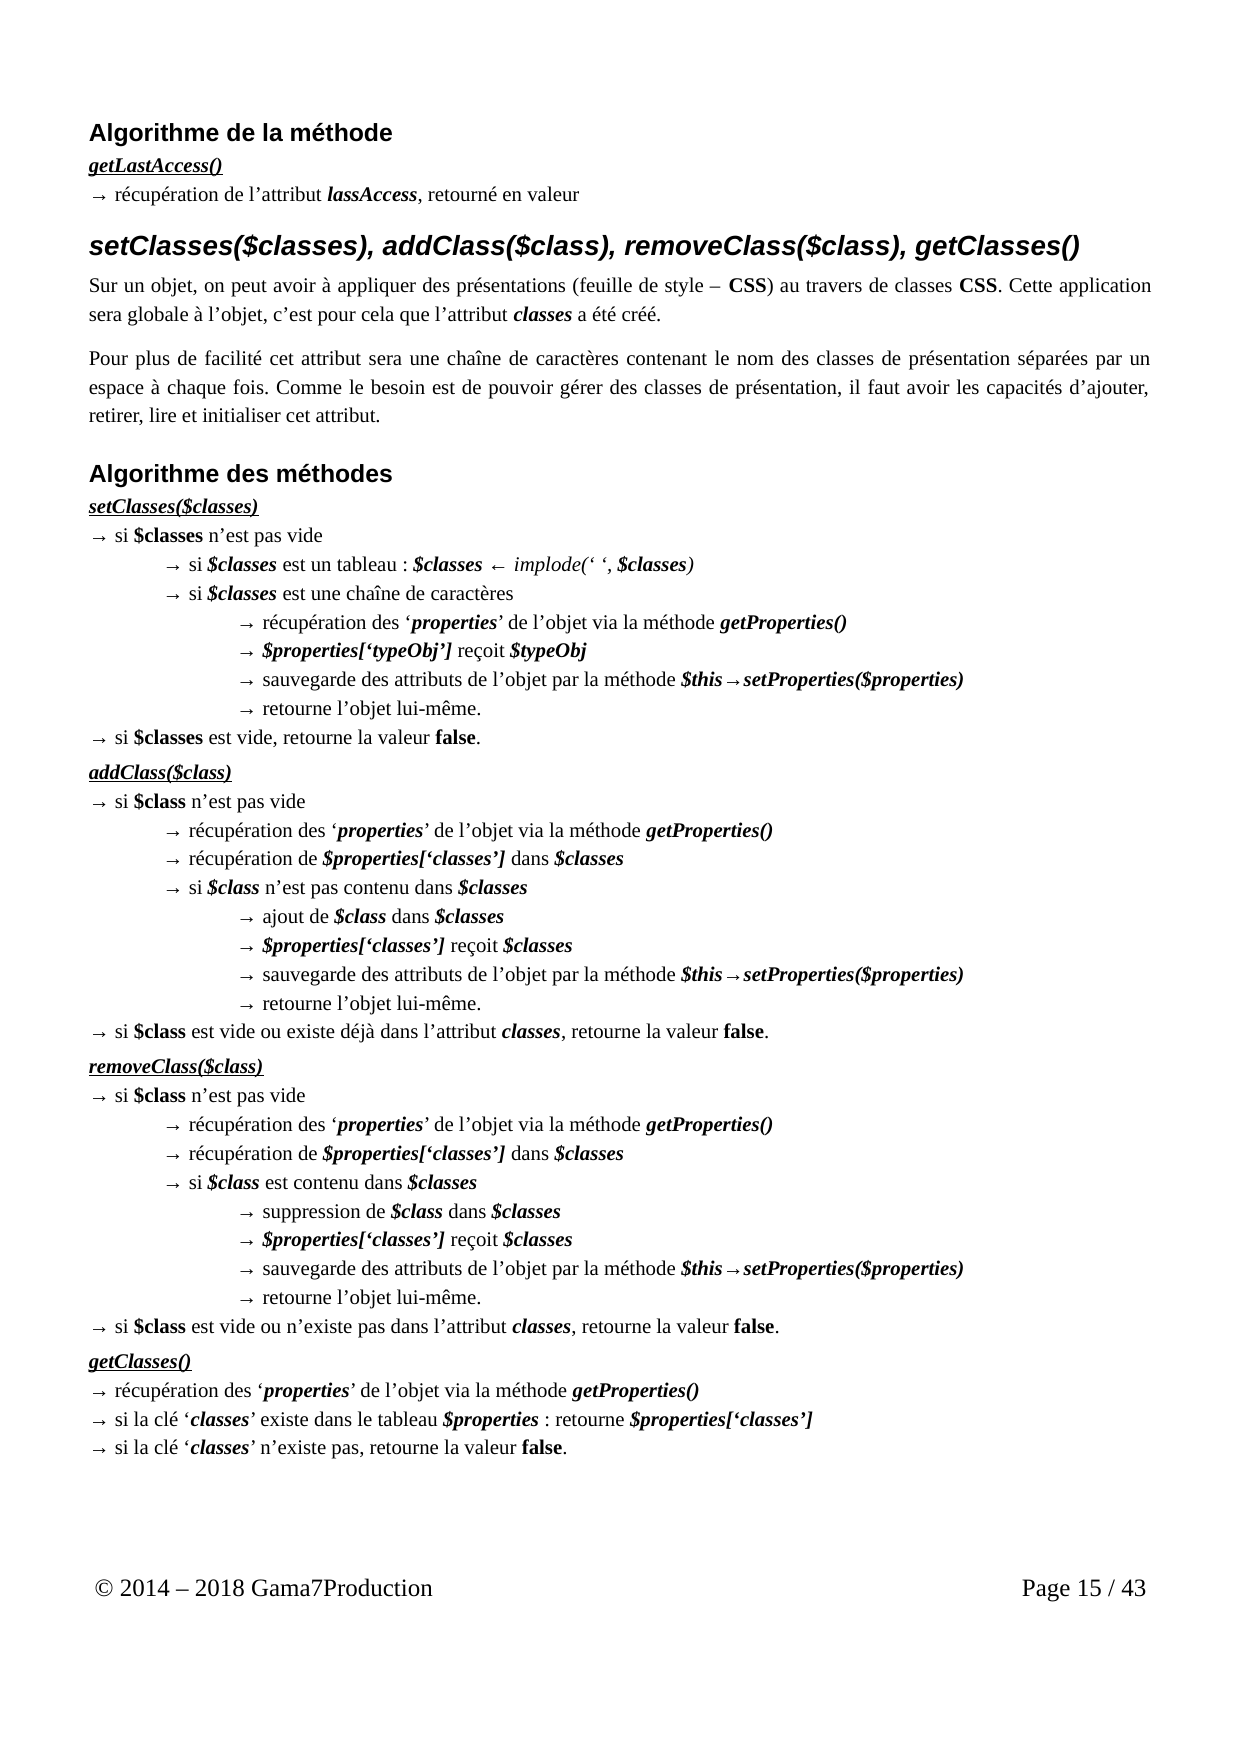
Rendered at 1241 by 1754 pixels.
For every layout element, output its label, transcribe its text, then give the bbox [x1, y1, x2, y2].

text → ajout de $class dans $classes [88, 904, 1152, 928]
subtitle Algorithme des méthodes [88, 459, 1152, 488]
text → suppression de $class dans $classes [88, 1198, 1152, 1223]
subtitle Algorithme de la méthode [88, 118, 1152, 147]
text → si $class n’est pas contenu dans $classes [88, 875, 1152, 899]
text → récupération des ‘properties’ de l’objet via la méthode getProperties() [88, 1378, 1152, 1402]
text → si la clé ‘classes’ existe dans le tableau $properties : retourne $properties[‘classes’] [88, 1406, 1152, 1431]
text → sauvegarde des attributs de l’objet par la méthode $this→setProperties($properties) [236, 1256, 1152, 1280]
text → si $classes n’est pas vide [88, 523, 1152, 547]
text → sauvegarde des attributs de l’objet par la méthode $this→setProperties($properties) [236, 962, 1152, 986]
text Pour plus de facilité cet attribut sera une chaîne de caractères contenant le nom des classes de présentation séparées par un espace à chaque fois. Comme le besoin est de pouvoir gérer des classes de présentation, il faut avoir les capacités d’ajouter, retirer, lire et initialiser cet attribut. [88, 346, 1152, 427]
text → si $classes est vide, retourne la valeur false. [88, 725, 1152, 749]
text → si $class est vide ou existe déjà dans l’attribut classes, retourne la valeur false. [88, 1019, 1152, 1043]
subtitle setClasses($classes), addClass($class), removeClass($class), getClasses() [88, 229, 1152, 261]
text → si $class n’est pas vide [88, 789, 1152, 813]
text removeClass($class) [88, 1054, 1152, 1078]
text → $properties[‘classes’] reçoit $classes [88, 933, 1152, 957]
text → sauvegarde des attributs de l’objet par la méthode $this→setProperties($properties) [236, 667, 1152, 691]
text → si $class est contenu dans $classes [88, 1170, 1152, 1194]
text getClasses() [88, 1349, 1152, 1373]
text → récupération de $properties[‘classes’] dans $classes [88, 846, 1152, 870]
text Sur un objet, on peut avoir à appliquer des présentations (feuille de style – CSS) au travers de classes CSS. Cette application sera globale à l’objet, c’est pour cela que l’attribut classes a été créé. [88, 273, 1152, 326]
text → si $classes est une chaîne de caractères [88, 581, 1152, 605]
text → si $class est vide ou n’existe pas dans l’attribut classes, retourne la valeur false. [88, 1314, 1152, 1338]
text → récupération des ‘properties’ de l’objet via la méthode getProperties() [88, 817, 1152, 842]
text → retourne l’objet lui-même. [88, 991, 1152, 1015]
text → récupération de l’attribut lassAccess, retourné en valeur [88, 182, 1152, 206]
text → retourne l’objet lui-même. [88, 696, 1152, 720]
text → récupération des ‘properties’ de l’objet via la méthode getProperties() [88, 1112, 1152, 1136]
text → $properties[‘classes’] reçoit $classes [88, 1227, 1152, 1251]
text → retourne l’objet lui-même. [88, 1285, 1152, 1309]
text → si la clé ‘classes’ n’existe pas, retourne la valeur false. [88, 1435, 1152, 1459]
text → récupération des ‘properties’ de l’objet via la méthode getProperties() [88, 609, 1152, 634]
text → $properties[‘typeObj’] reçoit $typeObj [88, 638, 1152, 662]
text getLastAccess() [88, 153, 1152, 177]
text addClass($class) [88, 760, 1152, 784]
text → si $class n’est pas vide [88, 1083, 1152, 1107]
text setClasses($classes) [88, 494, 1152, 518]
text → récupération de $properties[‘classes’] dans $classes [88, 1141, 1152, 1165]
text → si $classes est un tableau : $classes ← implode(‘ ‘, $classes) [88, 552, 1152, 576]
